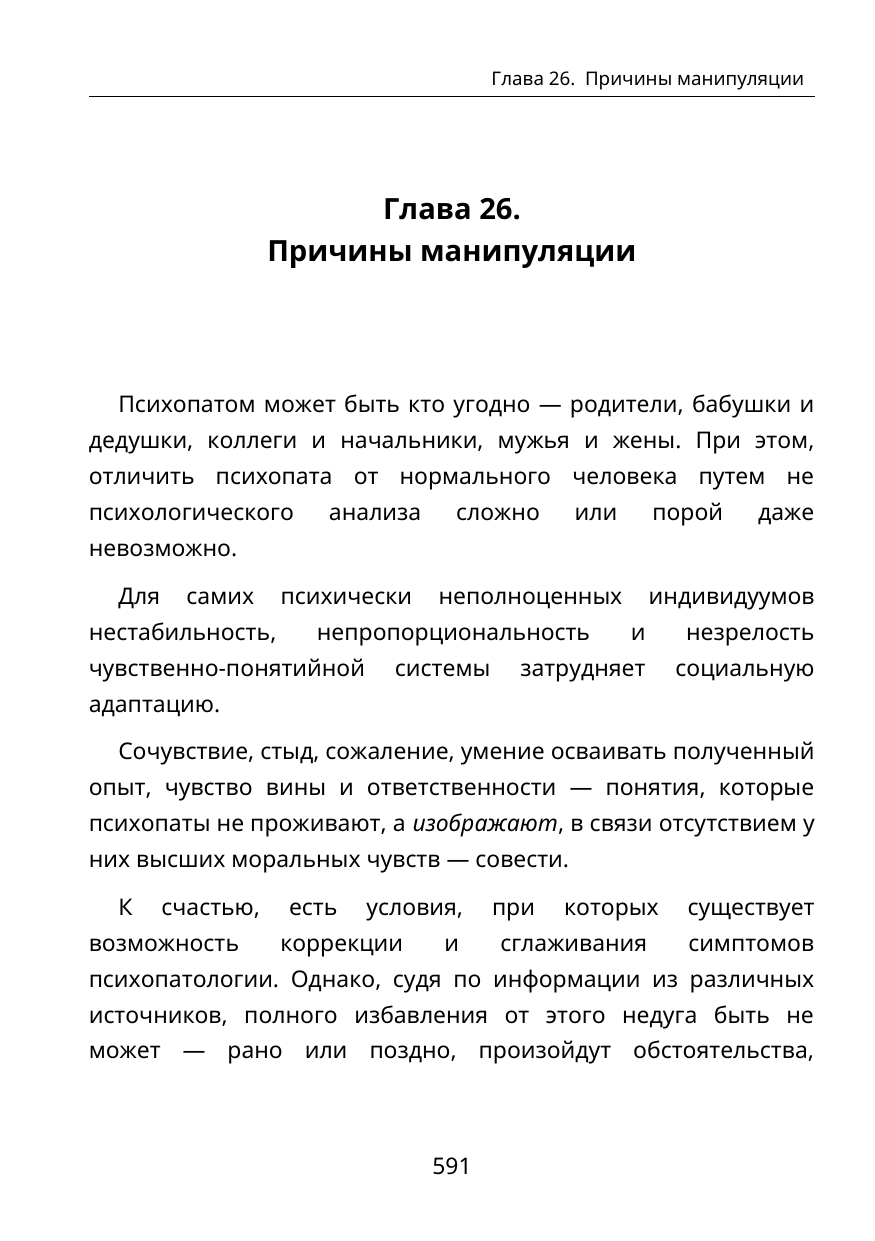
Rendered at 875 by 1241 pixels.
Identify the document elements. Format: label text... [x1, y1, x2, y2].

text Сочувствие, стыд, сожаление, умение осваивать полученный опыт, чувство вины и ответственности — понятия, которые психопаты не проживают, а изображают, в связи отсутствием у них высших моральных чувств — совести. [88, 735, 815, 874]
subtitle Глава 26. Причины манипуляции [88, 185, 815, 270]
text К счастью, есть условия, при которых существует возможность коррекции и сглаживания симптомов психопатологии. Однако, судя по информации из различных источников, полного избавления от этого недуга быть не может — рано или поздно, произойдут обстоятельства, [88, 891, 815, 1066]
text Для самих психически неполноценных индивидуумов нестабильность, непропорциональность и незрелость чувственно-понятийной системы затрудняет социальную адаптацию. [88, 580, 815, 719]
text Психопатом может быть кто угодно — родители, бабушки и дедушки, коллеги и начальники, мужья и жены. При этом, отличить психопата от нормального человека путем не психологического анализа сложно или порой даже невозможно. [88, 388, 815, 563]
